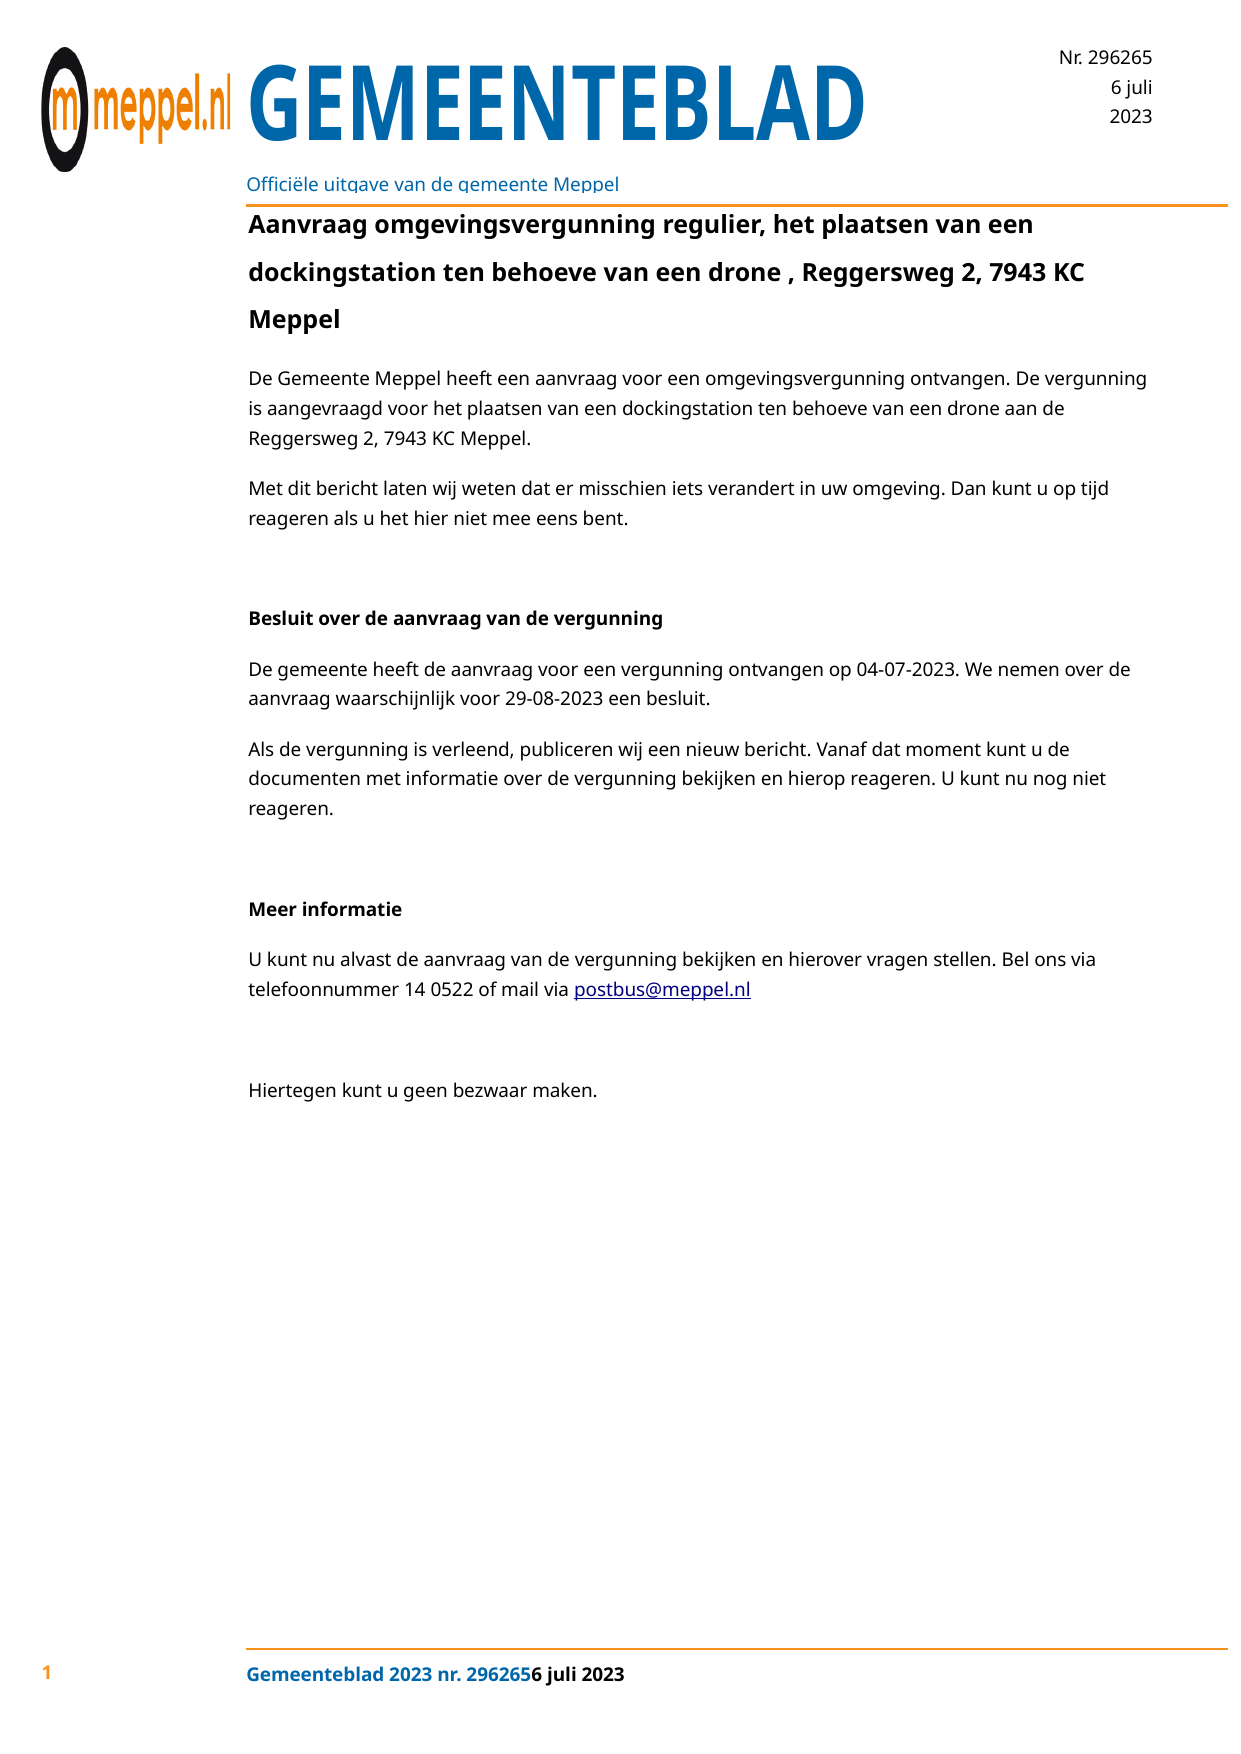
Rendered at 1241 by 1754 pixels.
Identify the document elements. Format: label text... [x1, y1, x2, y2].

text Als de vergunning is verleend, publiceren wij een nieuw bericht. Vanaf dat moment kunt u de documenten met informatie over de vergunning bekijken en hierop reageren. U kunt nu nog niet reageren. [248, 736, 1152, 821]
text De Gemeente Meppel heeft een aanvraag voor een omgevingsvergunning ontvangen. De vergunning is aangevraagd voor het plaatsen van een dockingstation ten behoeve van een drone aan de Reggersweg 2, 7943 KC Meppel. [248, 366, 1152, 450]
text Aanvraag omgevingsvergunning regulier, het plaatsen van een dockingstation ten behoeve van een drone , Reggersweg 2, 7943 KC Meppel [248, 207, 1152, 336]
picture [41, 47, 231, 172]
text Met dit bericht laten wij weten dat er misschien iets verandert in uw omgeving. Dan kunt u op tijd reageren als u het hier niet mee eens bent. [248, 475, 1152, 530]
text Besluit over de aanvraag van de vergunning [248, 606, 1152, 631]
text De gemeente heeft de aanvraag voor een vergunning ontvangen op 04-07-2023. We nemen over de aanvraag waarschijnlijk voor 29-08-2023 een besluit. [248, 656, 1152, 711]
text Hiertegen kunt u geen bezwaar maken. [248, 1077, 1152, 1102]
text U kunt nu alvast de aanvraag van de vergunning bekijken en hierover vragen stellen. Bel ons via telefoonnummer 14 0522 of mail via postbus@meppel.nl [248, 946, 1152, 1002]
text Meer informatie [248, 896, 1152, 922]
